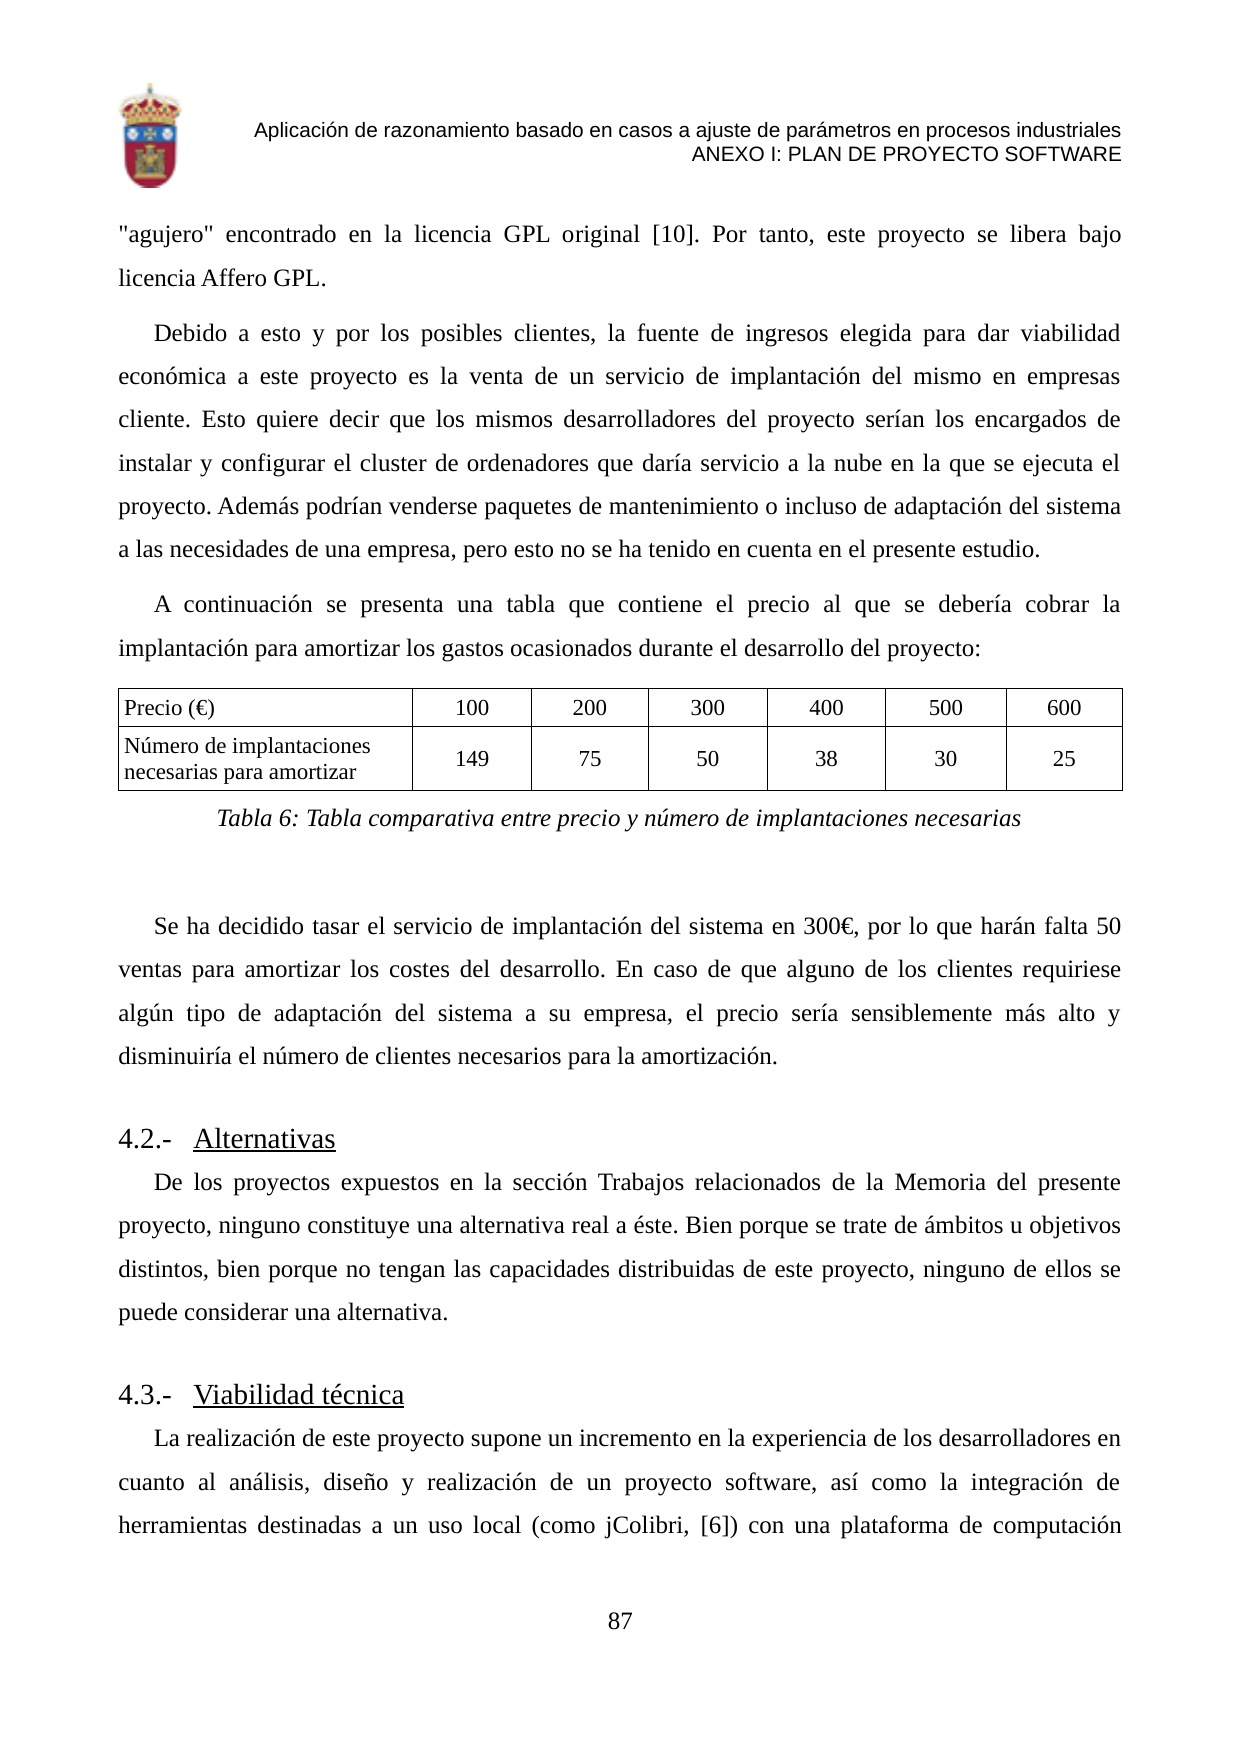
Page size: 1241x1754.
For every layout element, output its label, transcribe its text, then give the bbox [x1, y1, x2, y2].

table_header 300 [649, 689, 767, 726]
picture [117, 83, 184, 188]
table_header 400 [768, 689, 885, 726]
table_header 100 [413, 689, 531, 726]
table_cell 38 [768, 727, 885, 790]
text La realización de este proyecto supone un incremento en la experiencia de los desarrolladores en cuanto al análisis, diseño y realización de un proyecto software, así como la integración de herramientas destinadas a un uso local (como jColibri, [6]) con una plataforma de computación [118, 1423, 1122, 1538]
table_cell 75 [532, 727, 648, 790]
subtitle Alternativas [118, 1121, 1122, 1155]
table_header 200 [532, 689, 648, 726]
table_header 600 [1007, 689, 1122, 726]
table_header 500 [886, 689, 1006, 726]
table_cell 50 [649, 727, 767, 790]
table_header Precio (€) [119, 689, 412, 726]
text "agujero" encontrado en la licencia GPL original [10]. Por tanto, este proyecto se libera bajo licencia Affero GPL. [118, 219, 1122, 291]
text Debido a esto y por los posibles clientes, la fuente de ingresos elegida para dar viabilidad económica a este proyecto es la venta de un servicio de implantación del mismo en empresas cliente. Esto quiere decir que los mismos desarrolladores del proyecto serían los encargados de instalar y configurar el cluster de ordenadores que daría servicio a la nube en la que se ejecuta el proyecto. Además podrían venderse paquetes de mantenimiento o incluso de adaptación del sistema a las necesidades de una empresa, pero esto no se ha tenido en cuenta en el presente estudio. [118, 318, 1122, 563]
table_cell 149 [413, 727, 531, 790]
text Tabla 6: Tabla comparativa entre precio y número de implantaciones necesarias [118, 803, 1122, 832]
table_cell 30 [886, 727, 1006, 790]
table_cell 25 [1007, 727, 1122, 790]
subtitle Viabilidad técnica [118, 1377, 1122, 1411]
text Se ha decidido tasar el servicio de implantación del sistema en 300€, por lo que harán falta 50 ventas para amortizar los costes del desarrollo. En caso de que alguno de los clientes requiriese algún tipo de adaptación del sistema a su empresa, el precio sería sensiblemente más alto y disminuiría el número de clientes necesarios para la amortización. [118, 911, 1122, 1069]
text A continuación se presenta una tabla que contiene el precio al que se debería cobrar la implantación para amortizar los gastos ocasionados durante el desarrollo del proyecto: [118, 589, 1122, 661]
text De los proyectos expuestos en la sección Trabajos relacionados de la Memoria del presente proyecto, ninguno constituye una alternativa real a éste. Bien porque se trate de ámbitos u objetivos distintos, bien porque no tengan las capacidades distribuidas de este proyecto, ninguno de ellos se puede considerar una alternativa. [118, 1167, 1122, 1326]
table_cell Número de implantaciones necesarias para amortizar [119, 727, 412, 790]
